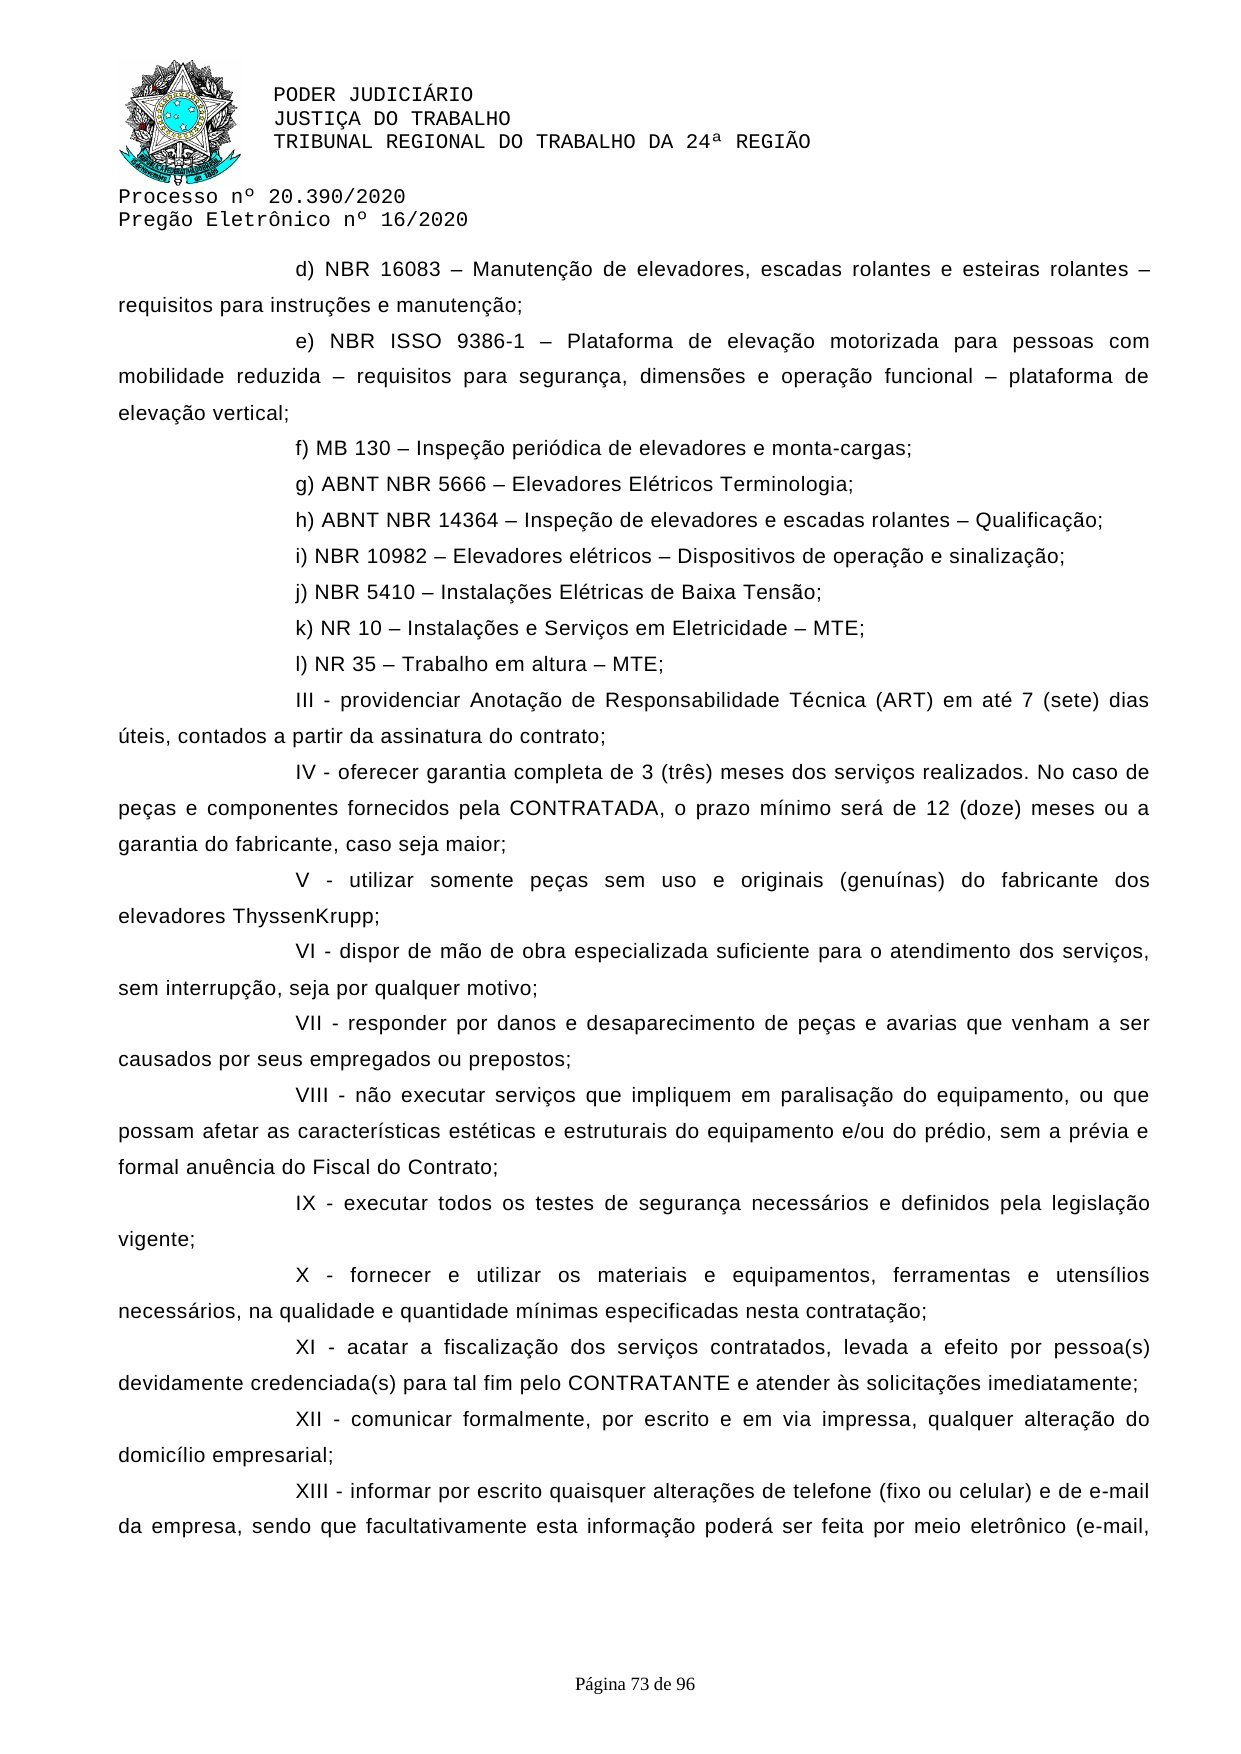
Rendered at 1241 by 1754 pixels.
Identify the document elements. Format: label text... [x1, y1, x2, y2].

text j) NBR 5410 – Instalações Elétricas de Baixa Tensão; [118, 580, 1152, 604]
text IV - oferecer garantia completa de 3 (três) meses dos serviços realizados. No caso de peças e componentes fornecidos pela CONTRATADA, o prazo mínimo será de 12 (doze) meses ou a garantia do fabricante, caso seja maior; [118, 760, 1152, 856]
text X - fornecer e utilizar os materiais e equipamentos, ferramentas e utensílios necessários, na qualidade e quantidade mínimas especificadas nesta contratação; [118, 1263, 1152, 1323]
text IX - executar todos os testes de segurança necessários e definidos pela legislação vigente; [118, 1191, 1152, 1251]
text f) MB 130 – Inspeção periódica de elevadores e monta-cargas; [118, 436, 1152, 460]
text l) NR 35 – Trabalho em altura – MTE; [118, 652, 1152, 676]
text g) ABNT NBR 5666 – Elevadores Elétricos Terminologia; [118, 472, 1152, 496]
text XI - acatar a fiscalização dos serviços contratados, levada a efeito por pessoa(s) devidamente credenciada(s) para tal fim pelo CONTRATANTE e atender às solicitações imediatamente; [118, 1335, 1152, 1394]
text VIII - não executar serviços que impliquem em paralisação do equipamento, ou que possam afetar as características estéticas e estruturais do equipamento e/ou do prédio, sem a prévia e formal anuência do Fiscal do Contrato; [118, 1083, 1152, 1179]
text k) NR 10 – Instalações e Serviços em Eletricidade – MTE; [118, 616, 1152, 640]
text i) NBR 10982 – Elevadores elétricos – Dispositivos de operação e sinalização; [118, 544, 1152, 568]
text h) ABNT NBR 14364 – Inspeção de elevadores e escadas rolantes – Qualificação; [118, 508, 1152, 532]
text VII - responder por danos e desaparecimento de peças e avarias que venham a ser causados por seus empregados ou prepostos; [118, 1011, 1152, 1071]
text XII - comunicar formalmente, por escrito e em via impressa, qualquer alteração do domicílio empresarial; [118, 1407, 1152, 1466]
text d) NBR 16083 – Manutenção de elevadores, escadas rolantes e esteiras rolantes – requisitos para instruções e manutenção; [118, 257, 1152, 316]
text VI - dispor de mão de obra especializada suficiente para o atendimento dos serviços, sem interrupção, seja por qualquer motivo; [118, 939, 1152, 999]
text III - providenciar Anotação de Responsabilidade Técnica (ART) em até 7 (sete) dias úteis, contados a partir da assinatura do contrato; [118, 688, 1152, 748]
text e) NBR ISSO 9386-1 – Plataforma de elevação motorizada para pessoas com mobilidade reduzida – requisitos para segurança, dimensões e operação funcional – plataforma de elevação vertical; [118, 328, 1152, 424]
text V - utilizar somente peças sem uso e originais (genuínas) do fabricante dos elevadores ThyssenKrupp; [118, 867, 1152, 927]
picture [118, 59, 243, 186]
text XIII - informar por escrito quaisquer alterações de telefone (fixo ou celular) e de e-mail da empresa, sendo que facultativamente esta informação poderá ser feita por meio eletrônico (e-mail, [118, 1478, 1152, 1538]
